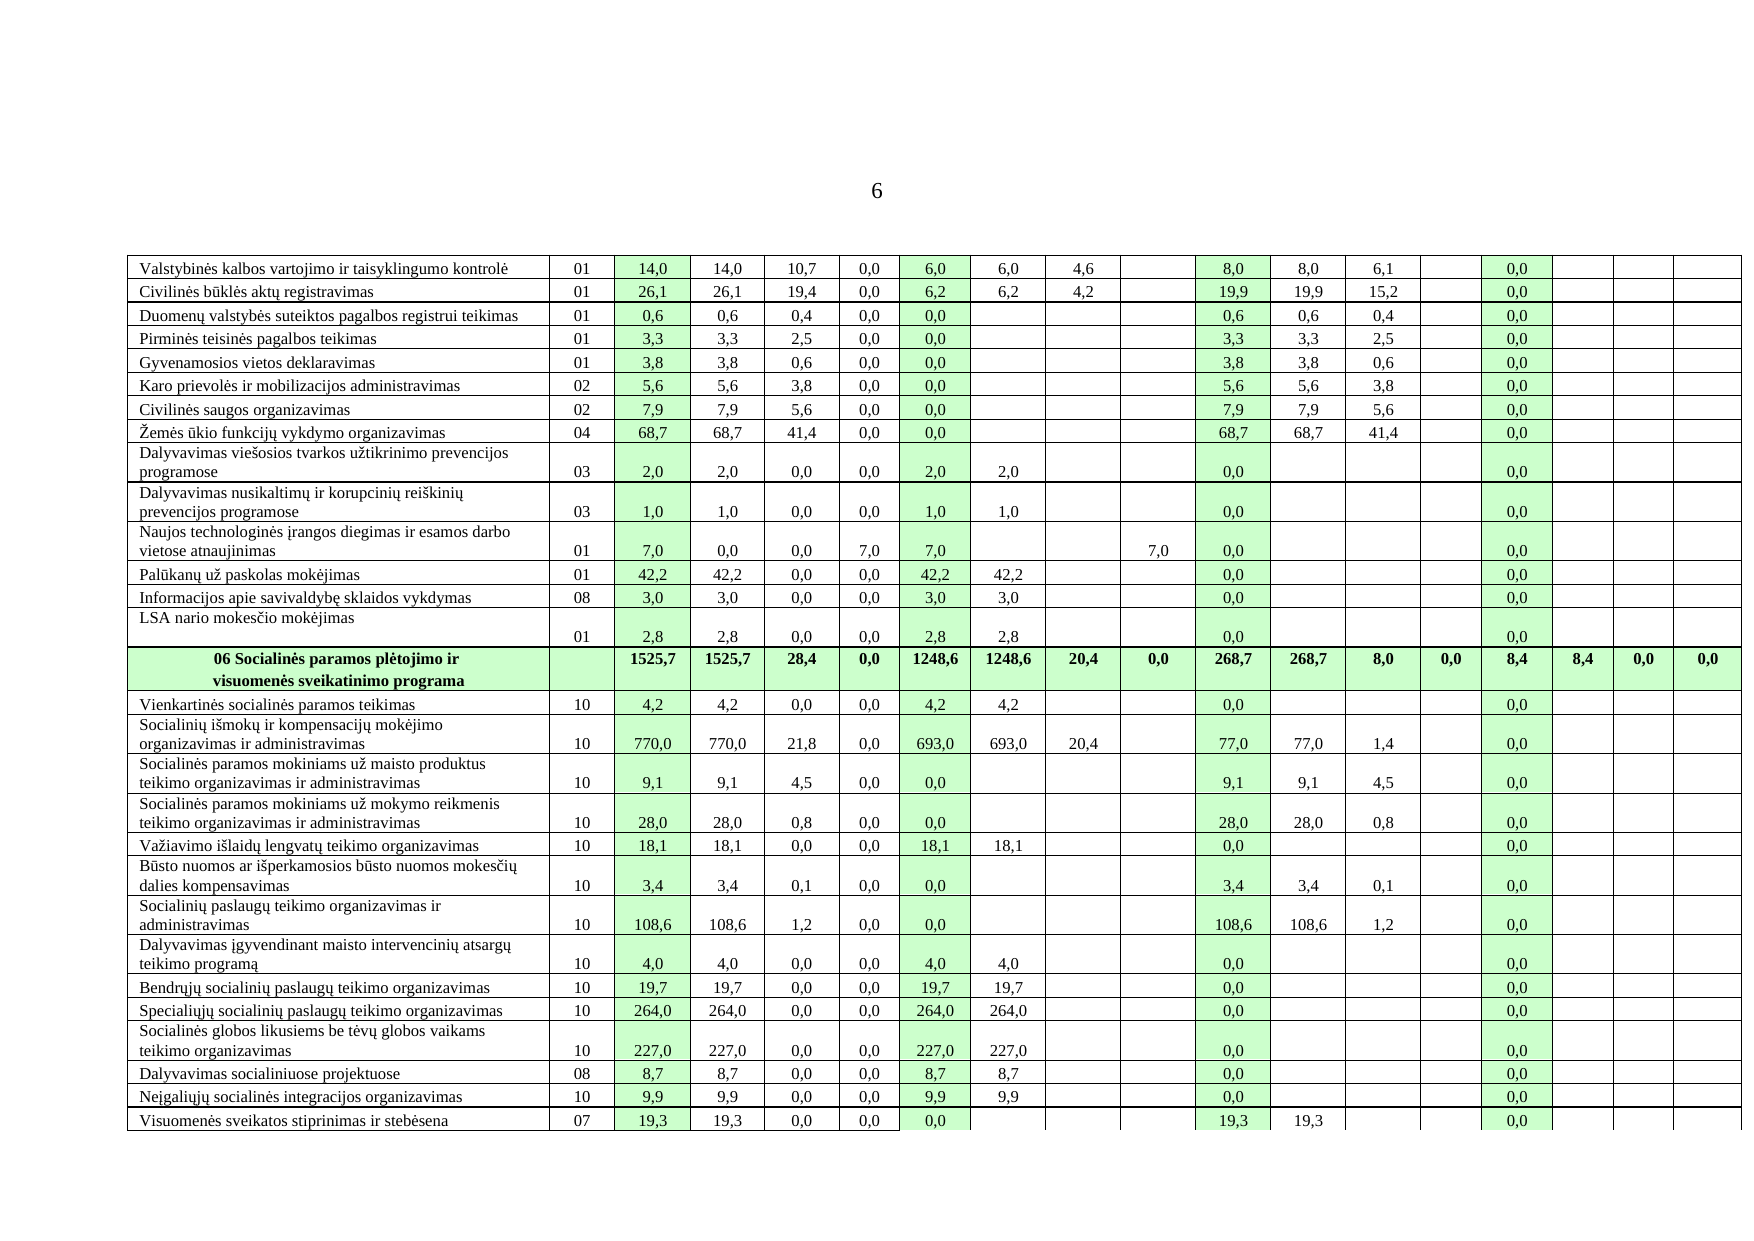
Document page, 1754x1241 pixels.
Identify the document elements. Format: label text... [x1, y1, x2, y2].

table_cell [1271, 691, 1345, 714]
table_cell [971, 668, 1045, 690]
table_cell 5,6 [1271, 373, 1345, 395]
table_cell 07 [550, 1108, 614, 1130]
table_cell 4,2 [691, 691, 764, 714]
table_cell 264,0 [900, 998, 970, 1020]
table_cell 0,0 [900, 420, 970, 442]
table_cell 01 [550, 608, 614, 646]
table_cell [1196, 668, 1270, 690]
table_cell 0,0 [840, 935, 899, 973]
table_cell Civilinės būklės aktų registravimas [128, 279, 549, 301]
table_cell [1271, 1021, 1345, 1059]
table_cell 19,3 [691, 1108, 764, 1130]
table_cell 77,0 [1196, 715, 1270, 753]
table_cell 10 [550, 754, 614, 792]
table_cell 10 [550, 794, 614, 832]
table_cell [1421, 585, 1481, 607]
table_cell 4,2 [615, 691, 690, 714]
table_cell 19,7 [691, 974, 764, 997]
table_cell [1346, 1108, 1420, 1130]
table_cell 10 [550, 691, 614, 714]
table_cell 28,4 [765, 648, 839, 668]
table_cell 0,0 [900, 349, 970, 372]
table_cell [1046, 896, 1120, 934]
table_cell 0,0 [765, 1084, 839, 1106]
table_cell 0,0 [1196, 522, 1270, 560]
table_cell [1614, 256, 1673, 278]
table_cell [1421, 974, 1481, 997]
table_cell [1553, 303, 1613, 325]
table_cell 01 [550, 279, 614, 301]
table_cell [1046, 522, 1120, 560]
table_cell 0,0 [840, 396, 899, 419]
table_cell [1271, 998, 1345, 1020]
table_cell 01 [550, 561, 614, 584]
table_cell [971, 856, 1045, 894]
table_cell 7,0 [1121, 522, 1195, 560]
table_cell [1271, 608, 1345, 646]
table_cell 8,7 [900, 1061, 970, 1083]
table_cell Specialiųjų socialinių paslaugų teikimo organizavimas [128, 998, 549, 1020]
table_cell [1553, 349, 1613, 372]
table_cell [1271, 935, 1345, 973]
table_cell 0,0 [840, 794, 899, 832]
table_cell 0,0 [1482, 998, 1552, 1020]
table_cell [1614, 856, 1673, 894]
table_cell [971, 794, 1045, 832]
table_cell [1346, 998, 1420, 1020]
table_cell 8,7 [971, 1061, 1045, 1083]
table_cell 0,0 [1482, 608, 1552, 646]
table_cell 4,0 [615, 935, 690, 973]
table_cell [1614, 668, 1673, 690]
table_cell 264,0 [691, 998, 764, 1020]
table_cell 0,8 [765, 794, 839, 832]
table_cell 01 [550, 349, 614, 372]
table_cell [1674, 833, 1741, 855]
table_cell 42,2 [691, 561, 764, 584]
table_cell [1674, 754, 1741, 792]
table_cell Socialinių išmokų ir kompensacijų mokėjimo organizavimas ir administravimas [128, 715, 549, 753]
table_cell [1046, 373, 1120, 395]
table_cell [765, 668, 839, 690]
table_cell [1121, 668, 1195, 690]
table_cell [1121, 279, 1195, 301]
table_cell 28,0 [1196, 794, 1270, 832]
table_cell [1553, 998, 1613, 1020]
table_cell 1,0 [971, 483, 1045, 521]
table_cell 68,7 [615, 420, 690, 442]
table_cell [1271, 833, 1345, 855]
table_cell 0,0 [1482, 691, 1552, 714]
table_cell 0,0 [840, 856, 899, 894]
table_cell 0,6 [1196, 303, 1270, 325]
table_cell [1121, 1108, 1195, 1130]
table_cell 6,0 [900, 256, 970, 278]
table_cell [1421, 608, 1481, 646]
table_cell [1346, 833, 1420, 855]
table_cell 8,0 [1271, 256, 1345, 278]
table_cell Duomenų valstybės suteiktos pagalbos registrui teikimas [128, 303, 549, 325]
table_cell 0,0 [1121, 648, 1195, 668]
table_cell [1553, 668, 1613, 690]
table_cell [1553, 1021, 1613, 1059]
table_cell [1121, 608, 1195, 646]
table_cell [1553, 420, 1613, 442]
table_cell 0,1 [1346, 856, 1420, 894]
table_cell 4,6 [1046, 256, 1120, 278]
table_cell [1121, 1061, 1195, 1083]
table_cell 03 [550, 483, 614, 521]
table_cell 18,1 [615, 833, 690, 855]
table_cell 1,4 [1346, 715, 1420, 753]
table_cell 9,1 [691, 754, 764, 792]
table_cell 0,0 [840, 998, 899, 1020]
table_cell 3,8 [691, 349, 764, 372]
table_cell [1614, 691, 1673, 714]
table_cell 4,0 [971, 935, 1045, 973]
table_cell [1553, 856, 1613, 894]
table_cell 0,0 [840, 585, 899, 607]
table_cell 2,5 [1346, 326, 1420, 348]
table_cell 0,0 [1196, 1021, 1270, 1059]
table_cell [1346, 668, 1420, 690]
table_cell 0,0 [900, 373, 970, 395]
table_cell 02 [550, 373, 614, 395]
table_cell 227,0 [900, 1021, 970, 1059]
table_cell 0,0 [840, 648, 899, 668]
table_cell 77,0 [1271, 715, 1345, 753]
table_cell [1046, 608, 1120, 646]
table_cell 68,7 [1196, 420, 1270, 442]
table_cell 5,6 [615, 373, 690, 395]
table_cell 0,0 [1482, 1021, 1552, 1059]
table_cell [971, 896, 1045, 934]
table_cell [840, 668, 899, 690]
table_cell 0,0 [765, 833, 839, 855]
table_cell 1525,7 [691, 648, 764, 668]
table_cell 8,4 [1553, 648, 1613, 668]
table_cell [1421, 522, 1481, 560]
table_cell [1046, 668, 1120, 690]
table_cell Žemės ūkio funkcijų vykdymo organizavimas [128, 420, 549, 442]
table_cell 2,8 [615, 608, 690, 646]
table_cell [1121, 935, 1195, 973]
table_cell [1553, 522, 1613, 560]
table_cell [1046, 794, 1120, 832]
table_cell [1421, 396, 1481, 419]
table_cell Socialinės paramos mokiniams už mokymo reikmenis teikimo organizavimas ir administravimas [128, 794, 549, 832]
table_cell [1674, 974, 1741, 997]
table_cell 10 [550, 998, 614, 1020]
table_cell 8,7 [691, 1061, 764, 1083]
table_cell 0,0 [1482, 754, 1552, 792]
table_cell 693,0 [900, 715, 970, 753]
table_cell [1674, 998, 1741, 1020]
table_cell [1421, 326, 1481, 348]
table_cell 2,0 [615, 443, 690, 481]
table_cell 108,6 [615, 896, 690, 934]
table_cell [1346, 483, 1420, 521]
table_cell Valstybinės kalbos vartojimo ir taisyklingumo kontrolė [128, 256, 549, 278]
table_cell 0,0 [1482, 715, 1552, 753]
table_cell 0,0 [840, 279, 899, 301]
table_cell [1614, 326, 1673, 348]
table_cell 0,0 [900, 856, 970, 894]
table_cell [1482, 668, 1552, 690]
table_cell [1674, 443, 1741, 481]
table_cell Gyvenamosios vietos deklaravimas [128, 349, 549, 372]
table_cell [1421, 896, 1481, 934]
table_cell [1046, 1108, 1120, 1130]
table_cell [1346, 522, 1420, 560]
table_cell [1614, 715, 1673, 753]
table_cell 0,0 [1482, 279, 1552, 301]
table_cell 0,0 [765, 1108, 839, 1130]
table_cell 0,0 [1482, 396, 1552, 419]
table_cell [1614, 349, 1673, 372]
table_cell [1674, 1021, 1741, 1059]
table_cell 41,4 [1346, 420, 1420, 442]
table_cell 0,4 [765, 303, 839, 325]
table_cell [1421, 754, 1481, 792]
table_cell [1121, 420, 1195, 442]
table_cell [1346, 1021, 1420, 1059]
table_cell [1421, 1084, 1481, 1106]
table_cell [1421, 256, 1481, 278]
table_cell [1046, 483, 1120, 521]
table_cell [971, 1108, 1045, 1130]
table_cell [1346, 1084, 1420, 1106]
table_cell 20,4 [1046, 715, 1120, 753]
table_cell 08 [550, 1061, 614, 1083]
table_cell 0,0 [840, 715, 899, 753]
table_cell 2,5 [765, 326, 839, 348]
table_cell [1553, 691, 1613, 714]
table_cell [1121, 373, 1195, 395]
table_cell 264,0 [971, 998, 1045, 1020]
table_cell 770,0 [691, 715, 764, 753]
table_cell [1614, 974, 1673, 997]
table_cell 18,1 [691, 833, 764, 855]
table_cell 0,0 [1482, 585, 1552, 607]
table_cell 0,0 [1482, 561, 1552, 584]
table_cell 4,5 [1346, 754, 1420, 792]
table_cell [1046, 754, 1120, 792]
table_cell 68,7 [1271, 420, 1345, 442]
table_cell 0,0 [1196, 935, 1270, 973]
table_cell [971, 303, 1045, 325]
table_cell 4,2 [900, 691, 970, 714]
table_cell 0,0 [1482, 896, 1552, 934]
table_cell 7,0 [840, 522, 899, 560]
table_cell 0,0 [1196, 833, 1270, 855]
table_cell 0,0 [765, 483, 839, 521]
table_cell 42,2 [971, 561, 1045, 584]
table_cell [615, 668, 690, 690]
table_cell [1674, 420, 1741, 442]
table_cell [1614, 373, 1673, 395]
table_cell 0,6 [691, 303, 764, 325]
table_cell LSA nario mokesčio mokėjimas [128, 608, 549, 646]
table_cell 0,0 [840, 256, 899, 278]
table_cell [1046, 1084, 1120, 1106]
table_cell Bendrųjų socialinių paslaugų teikimo organizavimas [128, 974, 549, 997]
table_cell [1346, 935, 1420, 973]
table_cell 19,3 [1196, 1108, 1270, 1130]
table_cell 3,0 [615, 585, 690, 607]
table_cell 0,0 [840, 1084, 899, 1106]
table_cell [1046, 856, 1120, 894]
table_cell [550, 648, 614, 668]
table_cell 0,0 [840, 1108, 899, 1130]
table_cell 0,0 [1482, 1061, 1552, 1083]
table_cell 0,0 [1421, 648, 1481, 668]
table_cell 10 [550, 1084, 614, 1106]
table_cell [1614, 998, 1673, 1020]
table_cell 0,0 [840, 1021, 899, 1059]
table_cell [1046, 998, 1120, 1020]
table_cell [1553, 561, 1613, 584]
table_cell [1553, 974, 1613, 997]
table_cell 0,0 [840, 896, 899, 934]
table_cell 42,2 [900, 561, 970, 584]
table_cell [1121, 443, 1195, 481]
table_cell 26,1 [615, 279, 690, 301]
table_cell [1553, 443, 1613, 481]
table_cell [1614, 754, 1673, 792]
table_cell 0,0 [1482, 349, 1552, 372]
table_cell Socialinių paslaugų teikimo organizavimas ir administravimas [128, 896, 549, 934]
table_cell [1271, 585, 1345, 607]
table_cell [971, 373, 1045, 395]
table_cell 2,0 [900, 443, 970, 481]
table_cell [1553, 1061, 1613, 1083]
table_cell [1553, 715, 1613, 753]
table_cell [971, 349, 1045, 372]
table_cell 4,2 [971, 691, 1045, 714]
table_cell [1614, 1021, 1673, 1059]
table_cell [1553, 279, 1613, 301]
table_cell Dalyvavimas įgyvendinant maisto intervencinių atsargų teikimo programą [128, 935, 549, 973]
table_cell [1046, 443, 1120, 481]
table_cell 0,8 [1346, 794, 1420, 832]
table_cell 15,2 [1346, 279, 1420, 301]
table_cell 1,0 [691, 483, 764, 521]
table_cell 0,0 [765, 443, 839, 481]
table_cell 3,4 [1271, 856, 1345, 894]
table_cell 0,1 [765, 856, 839, 894]
table_cell 04 [550, 420, 614, 442]
table_cell 20,4 [1046, 648, 1120, 668]
table_cell 0,0 [765, 935, 839, 973]
table_cell 268,7 [1271, 648, 1345, 668]
table_cell 4,0 [691, 935, 764, 973]
table_cell 0,0 [765, 1021, 839, 1059]
table_cell 0,0 [765, 974, 839, 997]
table_cell 0,0 [840, 561, 899, 584]
table_cell 3,3 [615, 326, 690, 348]
table_cell [1271, 522, 1345, 560]
table_cell [1674, 256, 1741, 278]
table_cell [1614, 561, 1673, 584]
table_cell 3,3 [1271, 326, 1345, 348]
table_cell [900, 668, 970, 690]
table_cell 9,9 [971, 1084, 1045, 1106]
table_cell 0,0 [1196, 443, 1270, 481]
table_cell [1553, 608, 1613, 646]
table_cell [1553, 256, 1613, 278]
table_cell 3,3 [1196, 326, 1270, 348]
table_cell 0,0 [840, 1061, 899, 1083]
table_cell [1121, 1021, 1195, 1059]
table_cell [1614, 585, 1673, 607]
table_cell [1346, 585, 1420, 607]
table_cell 7,9 [691, 396, 764, 419]
table_cell 08 [550, 585, 614, 607]
table_cell Naujos technologinės įrangos diegimas ir esamos darbo vietose atnaujinimas [128, 522, 549, 560]
table_cell [691, 668, 764, 690]
table_cell 5,6 [691, 373, 764, 395]
table_cell [1421, 668, 1481, 690]
table_cell [1674, 1108, 1741, 1130]
table_cell 0,0 [900, 1108, 970, 1130]
table_cell 0,0 [1196, 1084, 1270, 1106]
table_cell 0,0 [840, 303, 899, 325]
table_cell 2,0 [971, 443, 1045, 481]
table_cell [1614, 443, 1673, 481]
table_cell Visuomenės sveikatos stiprinimas ir stebėsena [128, 1108, 549, 1130]
table_cell 21,8 [765, 715, 839, 753]
table_cell [1046, 396, 1120, 419]
table_cell 6,2 [900, 279, 970, 301]
table_cell [1121, 715, 1195, 753]
table_cell [1614, 522, 1673, 560]
table_cell [1674, 856, 1741, 894]
table_cell [1553, 1084, 1613, 1106]
table_cell [1614, 896, 1673, 934]
table_cell 4,2 [1046, 279, 1120, 301]
table_cell 1,0 [615, 483, 690, 521]
table_cell 02 [550, 396, 614, 419]
table_cell 3,4 [1196, 856, 1270, 894]
table_cell [1121, 896, 1195, 934]
table_cell [1674, 483, 1741, 521]
table_cell 0,0 [1482, 256, 1552, 278]
table_cell 227,0 [691, 1021, 764, 1059]
table_cell [1121, 561, 1195, 584]
table_cell [1346, 974, 1420, 997]
table_cell 0,0 [1674, 648, 1741, 668]
table_cell 6,1 [1346, 256, 1420, 278]
table_cell [1421, 279, 1481, 301]
table_cell Socialinės paramos mokiniams už maisto produktus teikimo organizavimas ir administravimas [128, 754, 549, 792]
table_cell 0,0 [1482, 856, 1552, 894]
table_cell 0,0 [1482, 483, 1552, 521]
table_cell 3,0 [691, 585, 764, 607]
table_cell 7,9 [1271, 396, 1345, 419]
table_cell [1674, 326, 1741, 348]
table_cell Dalyvavimas socialiniuose projektuose [128, 1061, 549, 1083]
table_cell 0,0 [1196, 561, 1270, 584]
table_cell 0,6 [1346, 349, 1420, 372]
table_cell 3,8 [765, 373, 839, 395]
table_cell 0,0 [765, 691, 839, 714]
table_cell 0,0 [840, 754, 899, 792]
table_cell [1674, 522, 1741, 560]
table_cell [1046, 326, 1120, 348]
table_cell [1346, 691, 1420, 714]
table_cell 6,0 [971, 256, 1045, 278]
table_cell 0,0 [900, 396, 970, 419]
table_cell 7,0 [900, 522, 970, 560]
table_cell 7,9 [1196, 396, 1270, 419]
table_cell [1046, 833, 1120, 855]
table_cell [1614, 303, 1673, 325]
table_cell [971, 396, 1045, 419]
table_cell [1346, 561, 1420, 584]
table_cell [1553, 833, 1613, 855]
table_cell 227,0 [615, 1021, 690, 1059]
table_cell Būsto nuomos ar išperkamosios būsto nuomos mokesčių dalies kompensavimas [128, 856, 549, 894]
table_cell [1421, 691, 1481, 714]
table_cell 2,8 [691, 608, 764, 646]
table_cell [1553, 794, 1613, 832]
table_cell 06 Socialinės paramos plėtojimo ir [128, 648, 549, 668]
table_cell 1248,6 [900, 648, 970, 668]
table_cell [971, 522, 1045, 560]
table_cell visuomenės sveikatinimo programa [128, 668, 549, 690]
table_cell [1674, 1084, 1741, 1106]
table_cell [1046, 420, 1120, 442]
table_cell [1674, 396, 1741, 419]
table_cell 1,0 [900, 483, 970, 521]
table_cell [1421, 561, 1481, 584]
table_cell 3,3 [691, 326, 764, 348]
table_cell 68,7 [691, 420, 764, 442]
table_cell 268,7 [1196, 648, 1270, 668]
table_cell 9,1 [615, 754, 690, 792]
table_cell [1046, 1021, 1120, 1059]
table_cell [1614, 396, 1673, 419]
table_cell Neįgaliųjų socialinės integracijos organizavimas [128, 1084, 549, 1106]
table_cell 5,6 [765, 396, 839, 419]
table_cell [1553, 396, 1613, 419]
table_cell 41,4 [765, 420, 839, 442]
table_cell 28,0 [1271, 794, 1345, 832]
table_cell 19,3 [615, 1108, 690, 1130]
table_cell Važiavimo išlaidų lengvatų teikimo organizavimas [128, 833, 549, 855]
table_cell 0,0 [840, 349, 899, 372]
table_cell [971, 420, 1045, 442]
table_cell 9,9 [900, 1084, 970, 1106]
table_cell 03 [550, 443, 614, 481]
table_cell 0,0 [840, 833, 899, 855]
table_cell 7,9 [615, 396, 690, 419]
table_cell 770,0 [615, 715, 690, 753]
table_cell 0,0 [765, 998, 839, 1020]
table_cell 0,0 [900, 754, 970, 792]
table_cell [1421, 483, 1481, 521]
table_cell 10 [550, 896, 614, 934]
table_cell 26,1 [691, 279, 764, 301]
table_cell 0,0 [1482, 935, 1552, 973]
table_cell [1614, 279, 1673, 301]
table_cell 0,0 [1196, 998, 1270, 1020]
table_cell 0,0 [1482, 522, 1552, 560]
table_cell 0,0 [1482, 974, 1552, 997]
table_cell [1421, 1108, 1481, 1130]
table_cell [550, 668, 614, 690]
table_cell [1421, 303, 1481, 325]
table_cell 9,1 [1196, 754, 1270, 792]
table_cell [1674, 1061, 1741, 1083]
table_cell [1421, 349, 1481, 372]
table_cell [1674, 691, 1741, 714]
table_cell 0,0 [840, 420, 899, 442]
table_cell [1346, 608, 1420, 646]
table_cell [1046, 691, 1120, 714]
table_cell 0,0 [765, 1061, 839, 1083]
table_cell [1421, 935, 1481, 973]
table_cell 1,2 [1346, 896, 1420, 934]
table_cell 19,3 [1271, 1108, 1345, 1130]
table_cell 108,6 [1271, 896, 1345, 934]
table_cell 10 [550, 1021, 614, 1059]
table_cell 3,8 [615, 349, 690, 372]
table_cell [1553, 896, 1613, 934]
table_cell [1046, 303, 1120, 325]
table_cell [1674, 373, 1741, 395]
table_cell 19,4 [765, 279, 839, 301]
table_cell [1553, 935, 1613, 973]
table_cell 0,0 [840, 608, 899, 646]
table_cell Vienkartinės socialinės paramos teikimas [128, 691, 549, 714]
table_cell 0,0 [840, 373, 899, 395]
table_cell 01 [550, 303, 614, 325]
table_cell 0,0 [900, 896, 970, 934]
table_cell 01 [550, 522, 614, 560]
table_cell Informacijos apie savivaldybę sklaidos vykdymas [128, 585, 549, 607]
table_cell 0,0 [1196, 608, 1270, 646]
table_cell [1614, 1084, 1673, 1106]
table_cell [1121, 794, 1195, 832]
table_cell 3,4 [615, 856, 690, 894]
table_cell [1271, 974, 1345, 997]
table_cell 0,0 [840, 483, 899, 521]
table_cell 3,8 [1346, 373, 1420, 395]
table_cell 10,7 [765, 256, 839, 278]
table_cell [1121, 856, 1195, 894]
table_cell [1674, 279, 1741, 301]
table_cell 0,0 [1614, 648, 1673, 668]
table_cell 0,0 [765, 522, 839, 560]
table_cell [971, 326, 1045, 348]
table_cell 0,0 [1482, 420, 1552, 442]
table_cell 7,0 [615, 522, 690, 560]
table_cell [1614, 1061, 1673, 1083]
table_cell [1553, 1108, 1613, 1130]
table_cell [1271, 483, 1345, 521]
table_cell 3,4 [691, 856, 764, 894]
table_cell 0,0 [691, 522, 764, 560]
table_cell 8,0 [1196, 256, 1270, 278]
table_cell 108,6 [691, 896, 764, 934]
table_cell 0,0 [765, 585, 839, 607]
table_cell 10 [550, 833, 614, 855]
table_cell [1614, 794, 1673, 832]
table_cell 4,5 [765, 754, 839, 792]
table_cell 8,7 [615, 1061, 690, 1083]
table_cell 0,0 [1482, 794, 1552, 832]
table_cell 264,0 [615, 998, 690, 1020]
table_cell 0,0 [1482, 443, 1552, 481]
table_cell [1421, 443, 1481, 481]
table_cell [1346, 1061, 1420, 1083]
table_cell 2,8 [900, 608, 970, 646]
table_cell 0,0 [900, 326, 970, 348]
table_cell 0,0 [1196, 585, 1270, 607]
table_cell 0,0 [1482, 1108, 1552, 1130]
table_cell 0,0 [900, 303, 970, 325]
table_cell 0,0 [1196, 974, 1270, 997]
table_cell 10 [550, 715, 614, 753]
table_cell 0,6 [765, 349, 839, 372]
table_cell 28,0 [615, 794, 690, 832]
table_cell 19,7 [971, 974, 1045, 997]
table_cell [1121, 303, 1195, 325]
table_cell Dalyvavimas nusikaltimų ir korupcinių reiškinių prevencijos programose [128, 483, 549, 521]
table_cell 19,7 [615, 974, 690, 997]
table_cell 0,0 [1196, 1061, 1270, 1083]
table_cell [1121, 691, 1195, 714]
table_cell 14,0 [615, 256, 690, 278]
table_cell 0,0 [1482, 1084, 1552, 1106]
table_cell 6,2 [971, 279, 1045, 301]
table_cell [1674, 668, 1741, 690]
table_cell 2,0 [691, 443, 764, 481]
table_cell [1121, 974, 1195, 997]
table_cell [1121, 585, 1195, 607]
table_cell [1421, 833, 1481, 855]
table_cell 10 [550, 935, 614, 973]
table_cell [1614, 608, 1673, 646]
table_cell 0,0 [1482, 303, 1552, 325]
table_cell [1421, 1061, 1481, 1083]
table_cell Civilinės saugos organizavimas [128, 396, 549, 419]
table_cell [1421, 420, 1481, 442]
table_cell 3,8 [1271, 349, 1345, 372]
table_cell 5,6 [1196, 373, 1270, 395]
table_cell 0,0 [1482, 833, 1552, 855]
table_cell [1046, 561, 1120, 584]
table_cell [1421, 1021, 1481, 1059]
table_cell [1421, 715, 1481, 753]
table_cell [1421, 856, 1481, 894]
table_cell [1553, 483, 1613, 521]
table_cell [1046, 1061, 1120, 1083]
table_cell 10 [550, 974, 614, 997]
table_cell 14,0 [691, 256, 764, 278]
table_cell [1614, 420, 1673, 442]
table_cell [1674, 608, 1741, 646]
table_cell Dalyvavimas viešosios tvarkos užtikrinimo prevencijos programose [128, 443, 549, 481]
table_cell [1121, 483, 1195, 521]
table_cell 42,2 [615, 561, 690, 584]
table_cell Palūkanų už paskolas mokėjimas [128, 561, 549, 584]
table_cell [1421, 373, 1481, 395]
table_cell 5,6 [1346, 396, 1420, 419]
table_cell 2,8 [971, 608, 1045, 646]
table_cell [1553, 754, 1613, 792]
table_cell [1121, 833, 1195, 855]
table_cell 1525,7 [615, 648, 690, 668]
table_cell 19,9 [1196, 279, 1270, 301]
table_cell 1248,6 [971, 648, 1045, 668]
table_cell 0,0 [840, 443, 899, 481]
table_cell [1553, 373, 1613, 395]
table_cell [1121, 256, 1195, 278]
table_cell 0,0 [765, 561, 839, 584]
table_cell 0,0 [900, 794, 970, 832]
table_cell [1271, 1084, 1345, 1106]
table_cell 1,2 [765, 896, 839, 934]
table_cell [1614, 833, 1673, 855]
table_cell 0,4 [1346, 303, 1420, 325]
table_cell 9,9 [691, 1084, 764, 1106]
table_cell [1674, 715, 1741, 753]
table_cell [1614, 935, 1673, 973]
table_cell [1421, 998, 1481, 1020]
table_cell 0,0 [765, 608, 839, 646]
table_cell [1046, 935, 1120, 973]
table_cell [1614, 1108, 1673, 1130]
table_cell Karo prievolės ir mobilizacijos administravimas [128, 373, 549, 395]
table_cell Pirminės teisinės pagalbos teikimas [128, 326, 549, 348]
table_cell 8,0 [1346, 648, 1420, 668]
table_cell Socialinės globos likusiems be tėvų globos vaikams teikimo organizavimas [128, 1021, 549, 1059]
table_cell [1674, 794, 1741, 832]
table_cell [1271, 1061, 1345, 1083]
table_cell 3,8 [1196, 349, 1270, 372]
table_cell 19,9 [1271, 279, 1345, 301]
table_cell 9,9 [615, 1084, 690, 1106]
table_cell [1674, 303, 1741, 325]
table_cell 0,0 [840, 691, 899, 714]
table_cell [1046, 349, 1120, 372]
table_cell 3,0 [900, 585, 970, 607]
table_cell 0,0 [840, 326, 899, 348]
table_cell [1553, 585, 1613, 607]
table_cell [1421, 794, 1481, 832]
table_cell 01 [550, 256, 614, 278]
table_cell 10 [550, 856, 614, 894]
table_cell [1271, 668, 1345, 690]
table_cell 0,0 [1482, 373, 1552, 395]
table_cell [1271, 443, 1345, 481]
table_cell 0,6 [615, 303, 690, 325]
table_cell [1121, 754, 1195, 792]
table_cell [1674, 585, 1741, 607]
table_cell 18,1 [971, 833, 1045, 855]
table_cell 18,1 [900, 833, 970, 855]
table_cell 0,0 [840, 974, 899, 997]
table_cell 0,0 [1482, 326, 1552, 348]
table_cell [1346, 443, 1420, 481]
table_cell 8,4 [1482, 648, 1552, 668]
table_cell [1674, 935, 1741, 973]
table_cell [1121, 396, 1195, 419]
table_cell 28,0 [691, 794, 764, 832]
table_cell [1046, 974, 1120, 997]
table_cell [1271, 561, 1345, 584]
table_cell [1121, 326, 1195, 348]
table_cell [1121, 998, 1195, 1020]
table_cell [1121, 1084, 1195, 1106]
table_cell [1674, 561, 1741, 584]
table_cell [1046, 585, 1120, 607]
table_cell 01 [550, 326, 614, 348]
table_cell 19,7 [900, 974, 970, 997]
table_cell 0,0 [1196, 483, 1270, 521]
table_cell 108,6 [1196, 896, 1270, 934]
table_cell 0,6 [1271, 303, 1345, 325]
table_cell [1674, 896, 1741, 934]
table_cell 9,1 [1271, 754, 1345, 792]
table_cell 4,0 [900, 935, 970, 973]
table_cell 3,0 [971, 585, 1045, 607]
table_cell 227,0 [971, 1021, 1045, 1059]
table_cell [1553, 326, 1613, 348]
table_cell 0,0 [1196, 691, 1270, 714]
table_cell [1614, 483, 1673, 521]
table_cell [971, 754, 1045, 792]
table_cell 693,0 [971, 715, 1045, 753]
table_cell [1674, 349, 1741, 372]
table_cell [1121, 349, 1195, 372]
